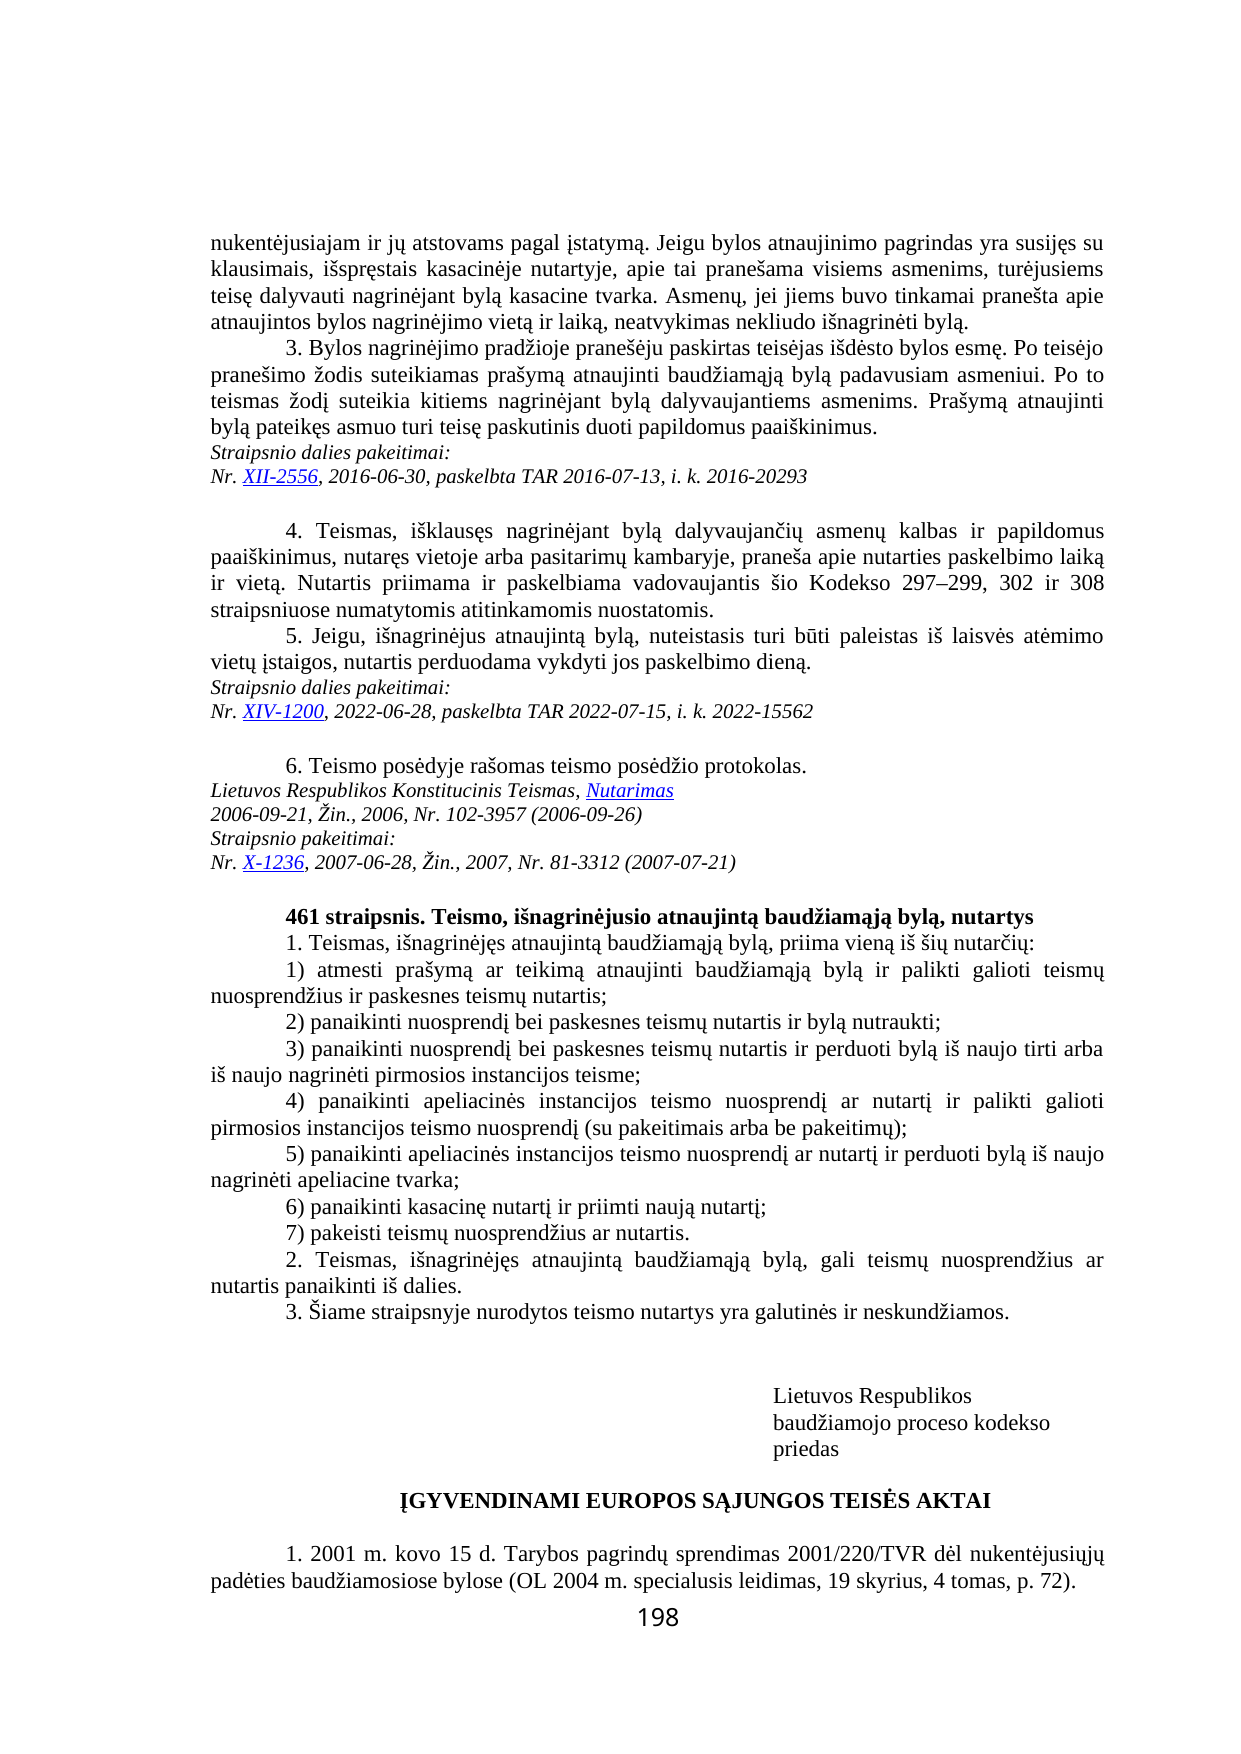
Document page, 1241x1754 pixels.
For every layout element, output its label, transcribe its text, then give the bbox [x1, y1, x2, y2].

text 5. Jeigu, išnagrinėjus atnaujintą bylą, nuteistasis turi būti paleistas iš laisvės atėmimo vietų įstaigos, nutartis perduodama vykdyti jos paskelbimo dieną. [210, 622, 1105, 675]
text Straipsnio dalies pakeitimai: [210, 675, 1105, 699]
text Nr. X-1236, 2007-06-28, Žin., 2007, Nr. 81-3312 (2007-07-21) [210, 850, 1105, 874]
text nukentėjusiajam ir jų atstovams pagal įstatymą. Jeigu bylos atnaujinimo pagrindas yra susijęs su klausimais, išspręstais kasacinėje nutartyje, apie tai pranešama visiems asmenims, turėjusiems teisę dalyvauti nagrinėjant bylą kasacine tvarka. Asmenų, jei jiems buvo tinkamai pranešta apie atnaujintos bylos nagrinėjimo vietą ir laiką, neatvykimas nekliudo išnagrinėti bylą. [210, 229, 1105, 334]
text Nr. XII-2556, 2016-06-30, paskelbta TAR 2016-07-13, i. k. 2016-20293 [210, 464, 1105, 488]
text Nr. XIV-1200, 2022-06-28, paskelbta TAR 2022-07-15, i. k. 2022-15562 [210, 699, 1105, 723]
text 2) panaikinti nuosprendį bei paskesnes teismų nutartis ir bylą nutraukti; [210, 1008, 1105, 1035]
text 1) atmesti prašymą ar teikimą atnaujinti baudžiamąją bylą ir palikti galioti teismų nuosprendžius ir paskesnes teismų nutartis; [210, 956, 1105, 1008]
text 4) panaikinti apeliacinės instancijos teismo nuosprendį ar nutartį ir palikti galioti pirmosios instancijos teismo nuosprendį (su pakeitimais arba be pakeitimų); [210, 1087, 1105, 1140]
text 3. Bylos nagrinėjimo pradžioje pranešėju paskirtas teisėjas išdėsto bylos esmę. Po teisėjo pranešimo žodis suteikiamas prašymą atnaujinti baudžiamąją bylą padavusiam asmeniui. Po to teismas žodį suteikia kitiems nagrinėjant bylą dalyvaujantiems asmenims. Prašymą atnaujinti bylą pateikęs asmuo turi teisę paskutinis duoti papildomus paaiškinimus. [210, 334, 1105, 440]
text 2006-09-21, Žin., 2006, Nr. 102-3957 (2006-09-26) [210, 802, 1105, 826]
text 461 straipsnis. Teismo, išnagrinėjusio atnaujintą baudžiamąją bylą, nutartys [285, 903, 1105, 929]
text Straipsnio dalies pakeitimai: [210, 440, 1105, 464]
text 1. Teismas, išnagrinėjęs atnaujintą baudžiamąją bylą, priima vieną iš šių nutarčių: [210, 929, 1105, 956]
text 2. Teismas, išnagrinėjęs atnaujintą baudžiamąją bylą, gali teismų nuosprendžius ar nutartis panaikinti iš dalies. [210, 1246, 1105, 1298]
text baudžiamojo proceso kodekso [773, 1408, 1105, 1435]
text 6) panaikinti kasacinę nutartį ir priimti naują nutartį; [210, 1193, 1105, 1219]
text Lietuvos Respublikos [773, 1382, 1105, 1408]
text 4. Teismas, išklausęs nagrinėjant bylą dalyvaujančių asmenų kalbas ir papildomus paaiškinimus, nutaręs vietoje arba pasitarimų kambaryje, praneša apie nutarties paskelbimo laiką ir vietą. Nutartis priimama ir paskelbiama vadovaujantis šio Kodekso 297–299, 302 ir 308 straipsniuose numatytomis atitinkamomis nuostatomis. [210, 517, 1105, 622]
text 6. Teismo posėdyje rašomas teismo posėdžio protokolas. [210, 752, 1105, 778]
text 3) panaikinti nuosprendį bei paskesnes teismų nutartis ir perduoti bylą iš naujo tirti arba iš naujo nagrinėti pirmosios instancijos teisme; [210, 1035, 1105, 1087]
text 3. Šiame straipsnyje nurodytos teismo nutartys yra galutinės ir neskundžiamos. [210, 1298, 1105, 1325]
text 7) pakeisti teismų nuosprendžius ar nutartis. [210, 1219, 1105, 1246]
text Straipsnio pakeitimai: [210, 826, 1105, 850]
text Lietuvos Respublikos Konstitucinis Teismas, Nutarimas [210, 778, 1105, 802]
text 1. 2001 m. kovo 15 d. Tarybos pagrindų sprendimas 2001/220/TVR dėl nukentėjusiųjų padėties baudžiamosiose bylose (OL 2004 m. specialusis leidimas, 19 skyrius, 4 tomas, p. 72). [210, 1540, 1105, 1593]
text ĮGYVENDINAMI EUROPOS SĄJUNGOS TEISĖS AKTAI [210, 1488, 1105, 1514]
text priedas [773, 1435, 1105, 1461]
text 5) panaikinti apeliacinės instancijos teismo nuosprendį ar nutartį ir perduoti bylą iš naujo nagrinėti apeliacine tvarka; [210, 1140, 1105, 1193]
